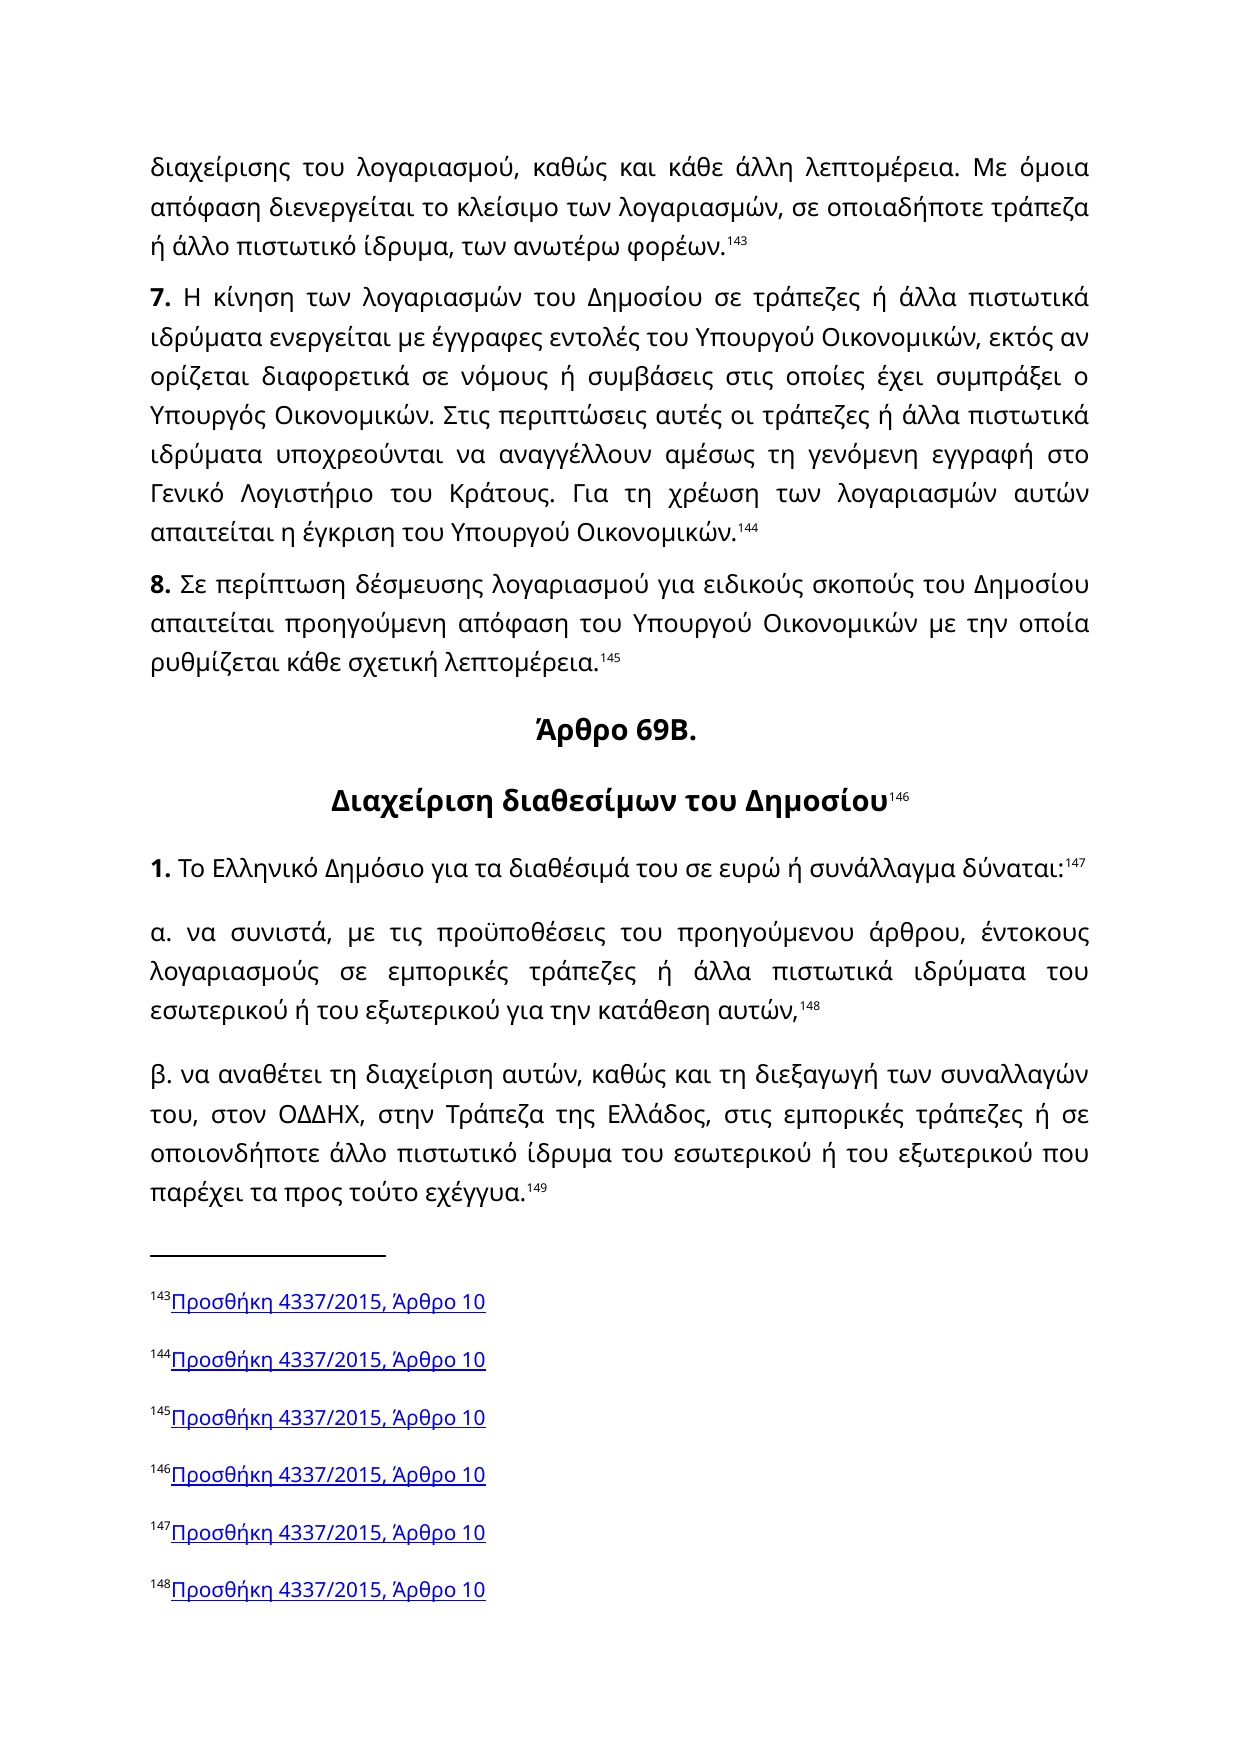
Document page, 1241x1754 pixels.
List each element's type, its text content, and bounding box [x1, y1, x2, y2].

text α. να συνιστά, με τις προϋποθέσεις του προηγούμενου άρθρου, έντοκους λογαριασμούς σε εμπορικές τράπεζες ή άλλα πιστωτικά ιδρύματα του εσωτερικού ή του εξωτερικού για την κατάθεση αυτών, [150, 914, 1090, 1027]
text Προσθήκη 4337/2015, Άρθρο 10 [150, 1345, 1090, 1373]
text Προσθήκη 4337/2015, Άρθρο 10 [150, 1287, 1090, 1316]
text διαχείρισης του λογαριασμού, καθώς και κάθε άλλη λεπτομέρεια. Με όμοια απόφαση διενεργείται το κλείσιμο των λογαριασμών, σε οποιαδήποτε τράπεζα ή άλλο πιστωτικό ίδρυμα, των ανωτέρω φορέων. [150, 150, 1090, 262]
text Προσθήκη 4337/2015, Άρθρο 10 [150, 1403, 1090, 1431]
text β. να αναθέτει τη διαχείριση αυτών, καθώς και τη διεξαγωγή των συναλλαγών του, στον ΟΔΔΗΧ, στην Τράπεζα της Ελλάδος, στις εμπορικές τράπεζες ή σε οποιονδήποτε άλλο πιστωτικό ίδρυμα του εσωτερικού ή του εξωτερικού που παρέχει τα προς τούτο εχέγγυα. [150, 1057, 1090, 1209]
text Προσθήκη 4337/2015, Άρθρο 10 [150, 1460, 1090, 1489]
text Προσθήκη 4337/2015, Άρθρο 10 [150, 1518, 1090, 1546]
text 8. Σε περίπτωση δέσμευσης λογαριασμού για ειδικούς σκοπούς του Δημοσίου απαιτείται προηγούμενη απόφαση του Υπουργού Οικονομικών με την οποία ρυθμίζεται κάθε σχετική λεπτομέρεια. [150, 567, 1090, 679]
text 7. Η κίνηση των λογαριασμών του Δημοσίου σε τράπεζες ή άλλα πιστωτικά ιδρύματα ενεργείται με έγγραφες εντολές του Υπουργού Οικονομικών, εκτός αν ορίζεται διαφορετικά σε νόμους ή συμβάσεις στις οποίες έχει συμπράξει ο Υπουργός Οικονομικών. Στις περιπτώσεις αυτές οι τράπεζες ή άλλα πιστωτικά ιδρύματα υποχρεούνται να αναγγέλλουν αμέσως τη γενόμενη εγγραφή στο Γενικό Λογιστήριο του Κράτους. Για τη χρέωση των λογαριασμών αυτών απαιτείται η έγκριση του Υπουργού Οικονομικών. [150, 280, 1090, 549]
subtitle Άρθρο 69Β. [150, 709, 1090, 749]
text 1. Το Ελληνικό Δημόσιο για τα διαθέσιμά του σε ευρώ ή συνάλλαγμα δύναται: [150, 850, 1090, 884]
subtitle Διαχείριση διαθεσίμων του Δημοσίου [150, 780, 1090, 819]
text Προσθήκη 4337/2015, Άρθρο 10 [150, 1576, 1090, 1604]
